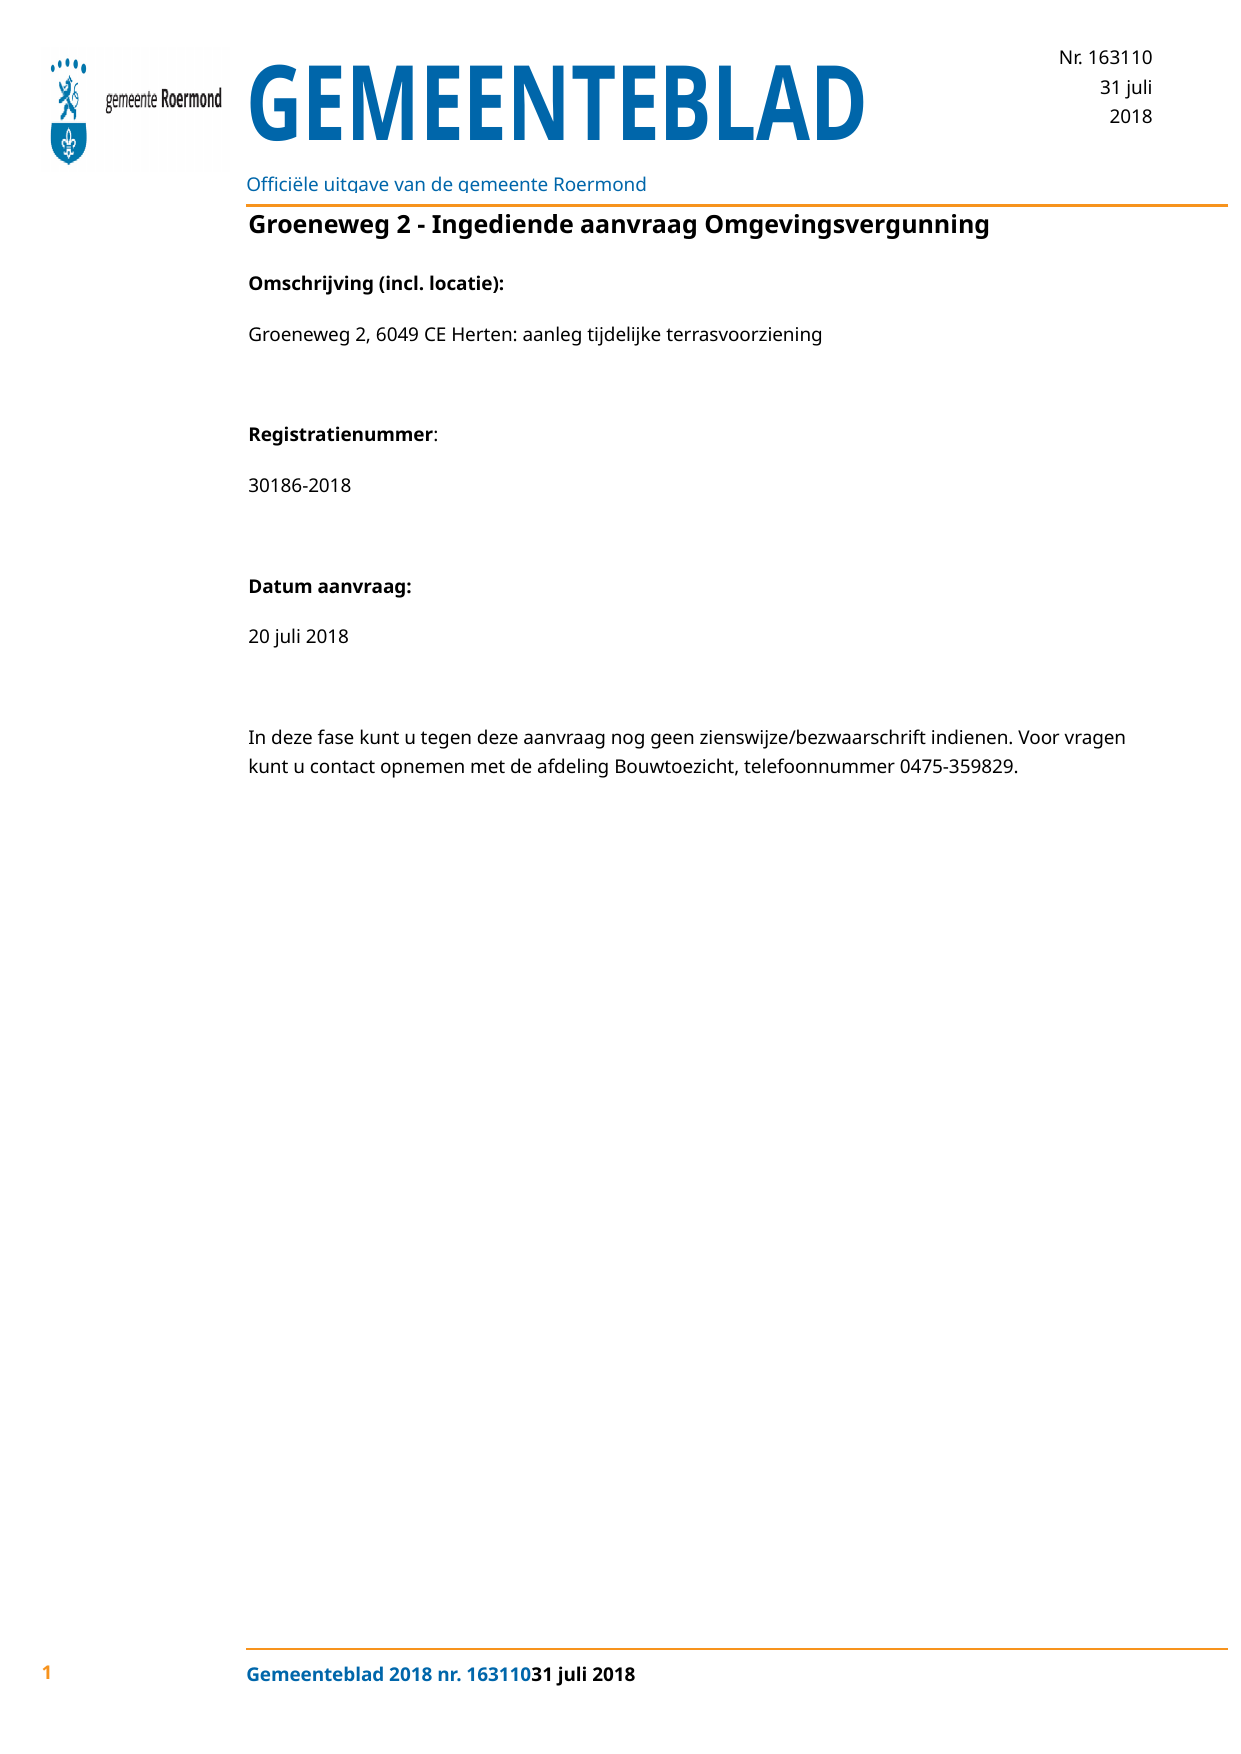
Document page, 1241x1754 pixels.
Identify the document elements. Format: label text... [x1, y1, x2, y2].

text Omschrijving (incl. locatie): [248, 270, 1152, 296]
text 30186-2018 [248, 472, 1152, 498]
text Datum aanvraag: [248, 573, 1152, 598]
picture [41, 47, 231, 172]
text Registratienummer: [248, 422, 1152, 447]
text Groeneweg 2, 6049 CE Herten: aanleg tijdelijke terrasvoorziening [248, 321, 1152, 346]
text Groeneweg 2 - Ingediende aanvraag Omgevingsvergunning [248, 207, 1152, 241]
text 20 juli 2018 [248, 623, 1152, 649]
text In deze fase kunt u tegen deze aanvraag nog geen zienswijze/bezwaarschrift indienen. Voor vragen kunt u contact opnemen met de afdeling Bouwtoezicht, telefoonnummer 0475-359829. [248, 724, 1152, 779]
